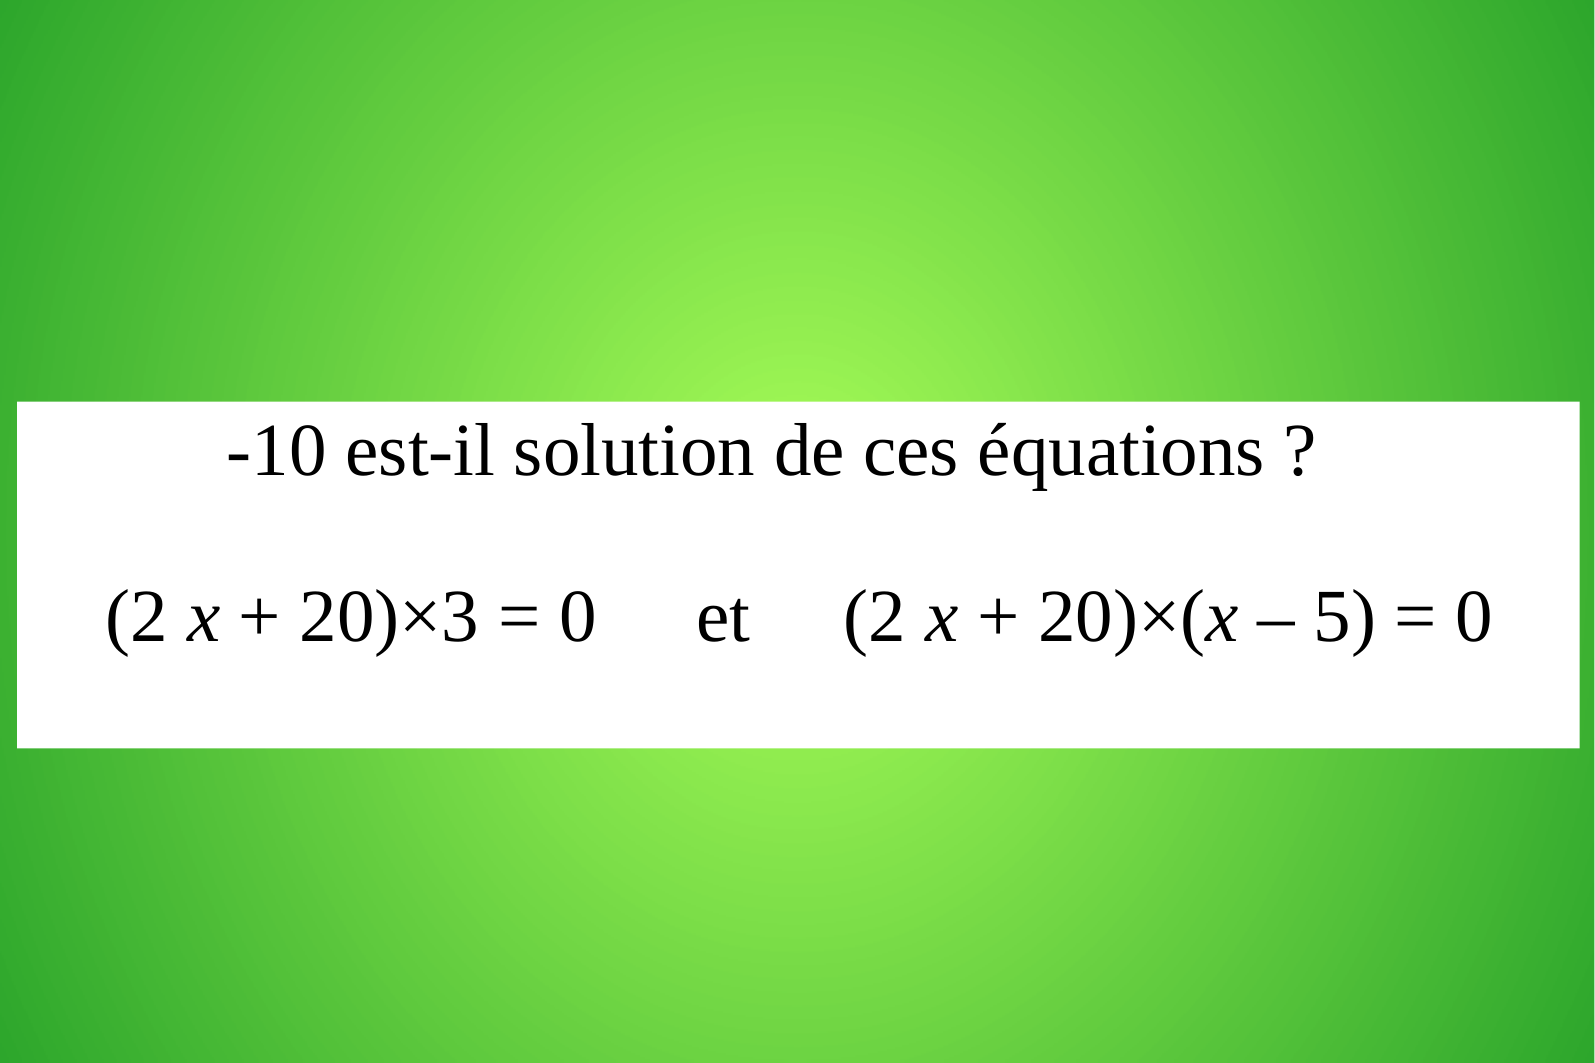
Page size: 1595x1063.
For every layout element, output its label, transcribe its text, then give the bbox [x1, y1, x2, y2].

text_box -10 est-il solution de ces équations ? (2 x + 20)×3 = 0 et (2 x + 20)×(x – 5) = 0 [17, 401, 1580, 749]
picture [0, 0, 1595, 1063]
